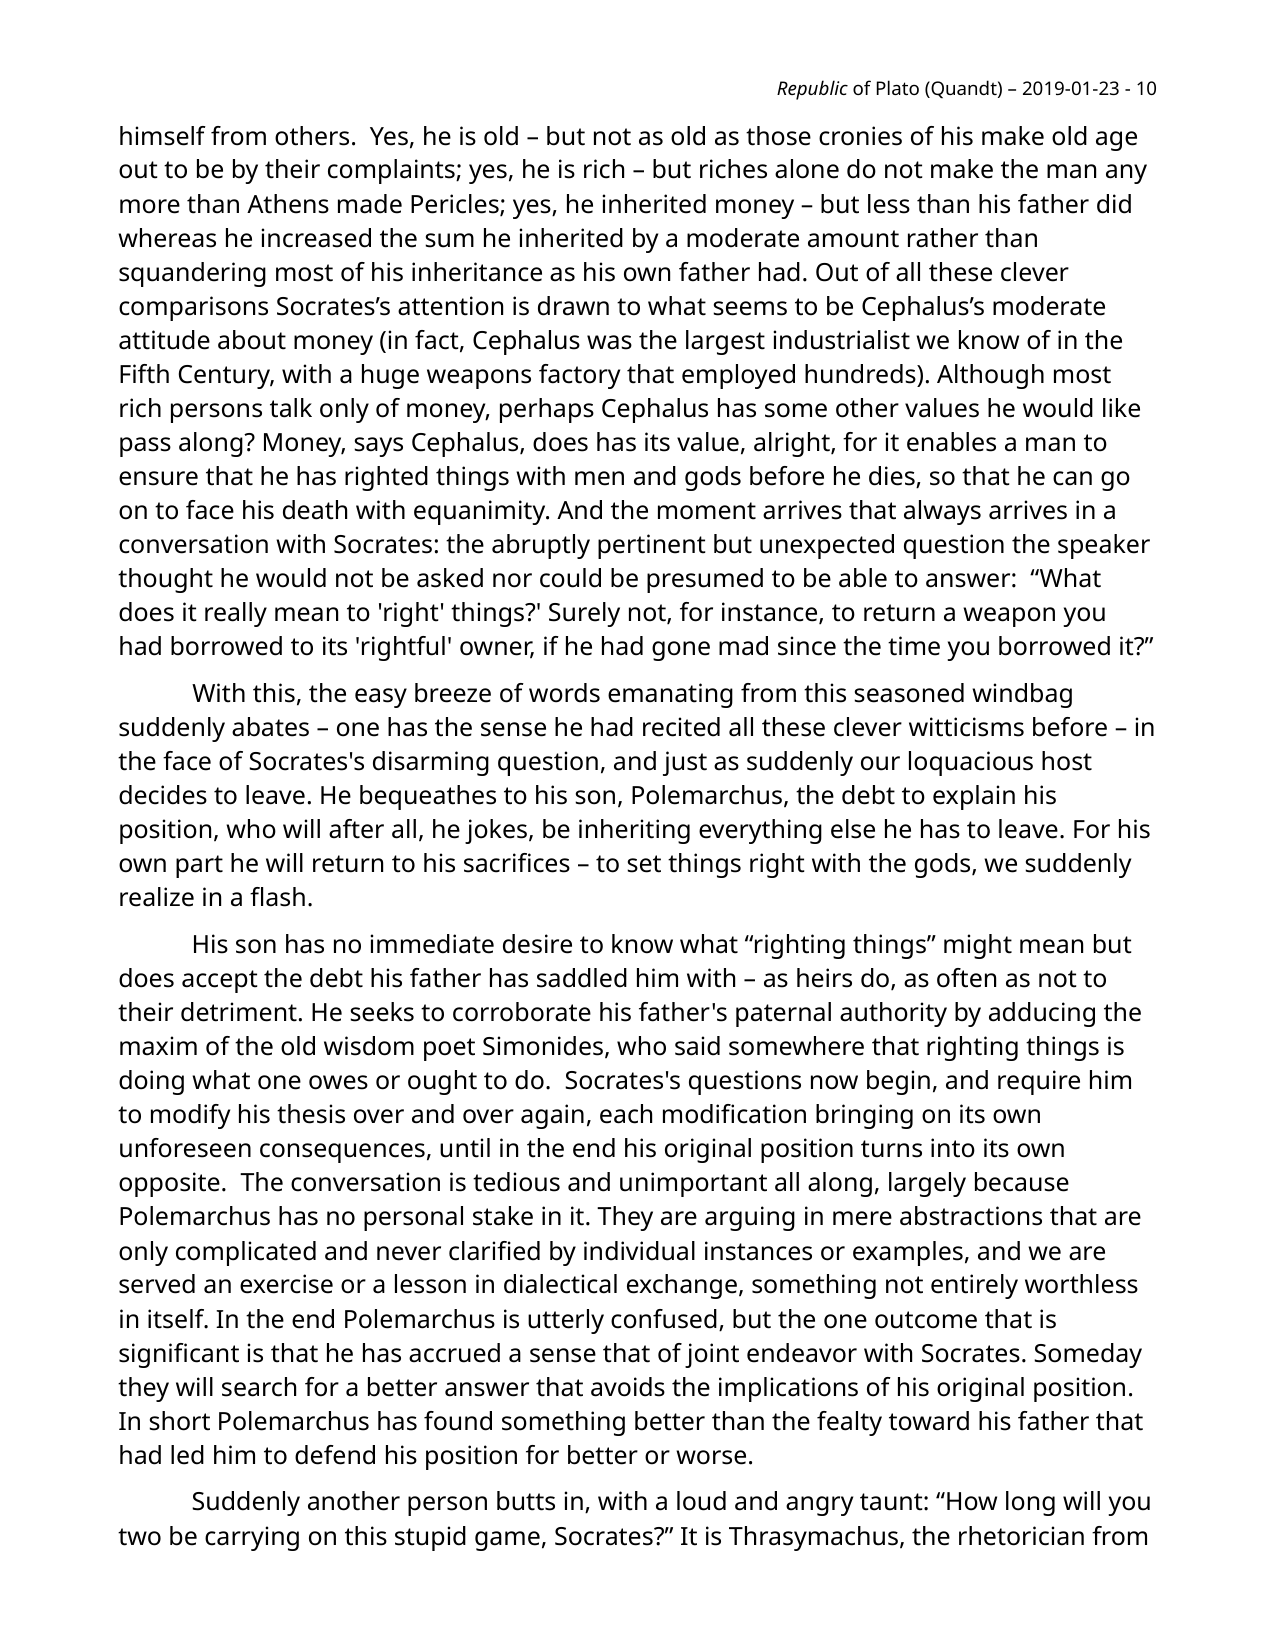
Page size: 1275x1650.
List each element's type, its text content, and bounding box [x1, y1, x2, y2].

text With this, the easy breeze of words emanating from this seasoned windbag suddenly abates – one has the sense he had recited all these clever witticisms before – in the face of Socrates's disarming question, and just as suddenly our loquacious host decides to leave. He bequeathes to his son, Polemarchus, the debt to explain his position, who will after all, he jokes, be inheriting everything else he has to leave. For his own part he will return to his sacrifices – to set things right with the gods, we suddenly realize in a flash. [118, 676, 1157, 914]
text His son has no immediate desire to know what “righting things” might mean but does accept the debt his father has saddled him with – as heirs do, as often as not to their detriment. He seeks to corroborate his father's paternal authority by adducing the maxim of the old wisdom poet Simonides, who said somewhere that righting things is doing what one owes or ought to do. Socrates's questions now begin, and require him to modify his thesis over and over again, each modification bringing on its own unforeseen consequences, until in the end his original position turns into its own opposite. The conversation is tedious and unimportant all along, largely because Polemarchus has no personal stake in it. They are arguing in mere abstractions that are only complicated and never clarified by individual instances or examples, and we are served an exercise or a lesson in dialectical exchange, something not entirely worthless in itself. In the end Polemarchus is utterly confused, but the one outcome that is significant is that he has accrued a sense that of joint endeavor with Socrates. Someday they will search for a better answer that avoids the implications of his original position. In short Polemarchus has found something better than the fealty toward his father that had led him to defend his position for better or worse. [118, 927, 1157, 1472]
text Within the house's main room the four of them find Polemarchus's elderly father, Cephalus. He has just come in from conducting a private sacrifice in his courtyard. A few others have already gathered there, including Thrasymachus the teacher of rhetoric visiting Piraeus from Calcedon, who might have come to teach his sons. The old man claims he wants to talk with Socrates, but perhaps only so that he can complain that he does not come down to visit often enough, now that he himself can no longer make his way up to Athens so easily. Socrates turns gracefully away from recrimination about future and past conversations in order to make something of the present one. As an older man, might Cephalus be able to tell the younger men present what lies before them? Cephalus replies, and again his statements describe himself by contrasting himself from others. Yes, he is old – but not as old as those cronies of his make old age out to be by their complaints; yes, he is rich – but riches alone do not make the man any more than Athens made Pericles; yes, he inherited money – but less than his father did whereas he increased the sum he inherited by a moderate amount rather than squandering most of his inheritance as his own father had. Out of all these clever comparisons Socrates’s attention is drawn to what seems to be Cephalus’s moderate attitude about money (in fact, Cephalus was the largest industrialist we know of in the Fifth Century, with a huge weapons factory that employed hundreds). Although most rich persons talk only of money, perhaps Cephalus has some other values he would like pass along? Money, says Cephalus, does has its value, alright, for it enables a man to ensure that he has righted things with men and gods before he dies, so that he can go on to face his death with equanimity. And the moment arrives that always arrives in a conversation with Socrates: the abruptly pertinent but unexpected question the speaker thought he would not be asked nor could be presumed to be able to answer: “What does it really mean to 'right' things?' Surely not, for instance, to return a weapon you had borrowed to its 'rightful' owner, if he had gone mad since the time you borrowed it?” [118, 118, 1157, 663]
text Suddenly another person butts in, with a loud and angry taunt: “How long will you two be carrying on this stupid game, Socrates?” It is Thrasymachus, the rhetorician from abroad, chafing to display his artistry to the group. Though he addresses both of them he blames only Socrates, adding the taunt that Socrates's usual ploy is to make a show of asking questions in order to avoid having to give answers of his own. The accusation is meant not to force Socrates to give an answer so much as to capture the attention of the others. The truth is that Thrasymachus wishes to deliver a message of his own to that audience, an “answer,” indeed, that is not truly a thesis to be upheld but an assertion that will scandalize them and move him into the center of attention. The overall message he wants to convey is that it is foolish to worry about appearing a just and upright man, when a person can become the master of all those around him merely by the force of oratory. He interrupted with the demand that Socrates give an answer, but since he must be the center of attention it soon enough devolves upon him to give an answer of his own, the “excellent answer” as he calls it, the answer that “Justice is nothing but the advantage of the stronger.” [118, 1484, 1157, 1552]
